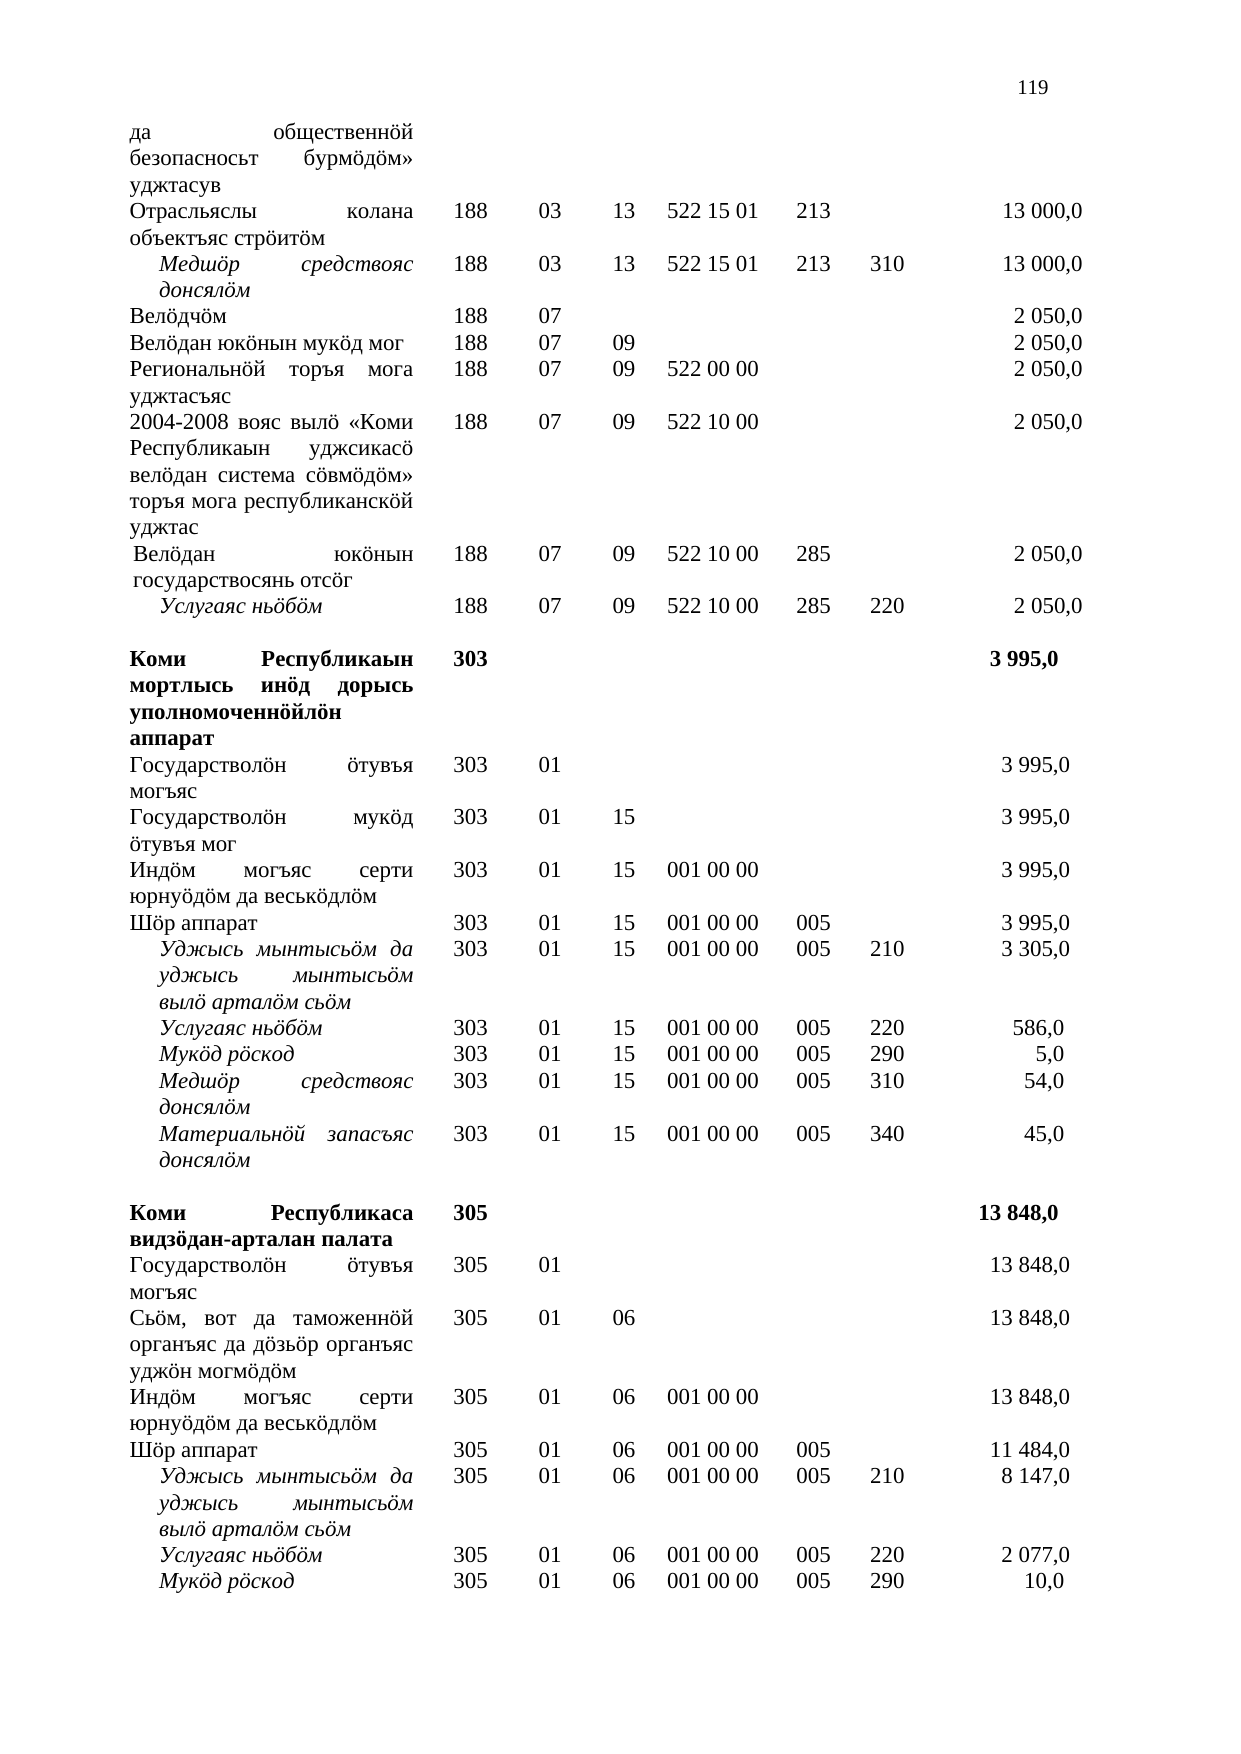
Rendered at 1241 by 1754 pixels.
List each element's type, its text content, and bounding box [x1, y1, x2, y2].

table_cell [842, 197, 916, 250]
table_cell 220 [842, 593, 916, 619]
table_cell 340 [842, 1120, 916, 1172]
table_cell 2 050,0 [916, 355, 1094, 408]
table_cell 303 [425, 935, 498, 1014]
table_cell 005 [779, 1436, 842, 1462]
table_cell 15 [573, 935, 646, 1014]
table_cell 001 00 00 [646, 1383, 779, 1436]
table_cell 06 [573, 1462, 646, 1541]
table_cell Услугаяс ньöбöм [118, 1541, 425, 1568]
table_cell [779, 751, 842, 803]
table_cell 8 147,0 [916, 1462, 1094, 1541]
table_cell [842, 803, 916, 856]
table_cell 303 [425, 909, 498, 935]
table_cell Услугаяс ньöбöм [118, 1014, 425, 1041]
table_cell 2 050,0 [916, 303, 1094, 329]
table_cell 001 00 00 [646, 1541, 779, 1568]
table_cell 01 [499, 803, 572, 856]
table_cell 01 [499, 856, 572, 909]
table_cell Региональнöй торъя мога уджтасъяс [118, 355, 425, 408]
table_cell [842, 751, 916, 803]
table_cell Государстволöн мукöд öтувъя мог [118, 803, 425, 856]
table_cell 07 [499, 593, 572, 619]
table_cell 07 [499, 355, 572, 408]
table_cell 01 [499, 1067, 572, 1119]
table_cell 305 [425, 1541, 498, 1568]
table_cell 290 [842, 1041, 916, 1067]
table_cell 303 [425, 1041, 498, 1067]
table_cell [779, 856, 842, 909]
table_cell 522 15 01 [646, 197, 779, 250]
table_cell 213 [779, 197, 842, 250]
table_cell 310 [842, 250, 916, 303]
table_cell 2 050,0 [916, 408, 1094, 540]
table_cell [499, 118, 572, 197]
table_cell 522 10 00 [646, 593, 779, 619]
table_cell 15 [573, 803, 646, 856]
table_cell 13 848,0 [916, 1383, 1094, 1436]
table_cell 3 305,0 [916, 935, 1094, 1014]
table_cell 01 [499, 1120, 572, 1172]
table_cell 305 [425, 1304, 498, 1383]
table_cell 10,0 [916, 1568, 1094, 1594]
table_cell 522 00 00 [646, 355, 779, 408]
table_cell [842, 1383, 916, 1436]
table_cell 01 [499, 1041, 572, 1067]
table_cell 15 [573, 856, 646, 909]
table_cell 15 [573, 909, 646, 935]
table_cell [425, 118, 498, 197]
table_cell [842, 329, 916, 355]
table_cell 01 [499, 1304, 572, 1383]
table_cell Мукöд рöскод [118, 1041, 425, 1067]
table_cell 09 [573, 329, 646, 355]
table_cell [779, 329, 842, 355]
table_cell 15 [573, 1041, 646, 1067]
table_cell 001 00 00 [646, 1436, 779, 1462]
table_cell 305 [425, 1251, 498, 1304]
table_cell 303 [425, 1014, 498, 1041]
table_cell [779, 1199, 842, 1251]
table_cell [499, 619, 572, 645]
table_cell [646, 303, 779, 329]
table_cell Отрасльяслы колана объектъяс стрöитöм [118, 197, 425, 250]
table_cell 03 [499, 250, 572, 303]
table_cell [573, 1172, 646, 1199]
table_cell [573, 1199, 646, 1251]
table_cell 001 00 00 [646, 1568, 779, 1594]
table_cell 06 [573, 1383, 646, 1436]
table_cell 305 [425, 1568, 498, 1594]
table_cell 001 00 00 [646, 1041, 779, 1067]
table_cell [646, 1251, 779, 1304]
table_cell Услугаяс ньöбöм [118, 593, 425, 619]
table_cell 01 [499, 1383, 572, 1436]
table_cell 09 [573, 355, 646, 408]
table_cell [842, 408, 916, 540]
table_cell [779, 803, 842, 856]
table_cell 07 [499, 303, 572, 329]
table_cell 303 [425, 1120, 498, 1172]
table_cell 188 [425, 329, 498, 355]
table_cell 001 00 00 [646, 1462, 779, 1541]
table_cell [779, 1383, 842, 1436]
table_cell [499, 1199, 572, 1251]
table_cell [842, 619, 916, 645]
table_cell 005 [779, 1541, 842, 1568]
table_cell 188 [425, 250, 498, 303]
table_cell 005 [779, 1041, 842, 1067]
table_cell 522 10 00 [646, 408, 779, 540]
table_cell 09 [573, 540, 646, 592]
table_cell 5,0 [916, 1041, 1094, 1067]
table_cell [646, 1304, 779, 1383]
table_cell 305 [425, 1462, 498, 1541]
table_cell 310 [842, 1067, 916, 1119]
table_cell [779, 118, 842, 197]
table_cell Индöм могъяс серти юрнуöдöм да веськöдлöм [118, 1383, 425, 1436]
table_cell 15 [573, 1120, 646, 1172]
table_cell [646, 803, 779, 856]
table_cell Материальнöй запасъяс донсялöм [118, 1120, 425, 1172]
table_cell 01 [499, 1251, 572, 1304]
table_cell 06 [573, 1568, 646, 1594]
table_cell [573, 303, 646, 329]
table_cell 2 050,0 [916, 593, 1094, 619]
table_cell [842, 1436, 916, 1462]
table_cell [842, 1304, 916, 1383]
table_cell 07 [499, 540, 572, 592]
table_cell Государстволöн öтувъя могъяс [118, 751, 425, 803]
table_cell [842, 645, 916, 751]
table_cell 01 [499, 751, 572, 803]
table_cell [573, 118, 646, 197]
table_cell [573, 645, 646, 751]
table_cell [842, 303, 916, 329]
table_cell [842, 1199, 916, 1251]
table_cell 01 [499, 1014, 572, 1041]
table_cell 188 [425, 408, 498, 540]
table_cell [779, 645, 842, 751]
table_cell 01 [499, 1568, 572, 1594]
table_cell 586,0 [916, 1014, 1094, 1041]
table_cell 005 [779, 935, 842, 1014]
table_cell [916, 619, 1094, 645]
table_cell 3 995,0 [916, 803, 1094, 856]
table_cell 001 00 00 [646, 1014, 779, 1041]
table_cell 001 00 00 [646, 856, 779, 909]
table_cell Шöр аппарат [118, 1436, 425, 1462]
table_cell 188 [425, 593, 498, 619]
table_cell 01 [499, 935, 572, 1014]
table_cell 303 [425, 645, 498, 751]
table_cell 06 [573, 1436, 646, 1462]
table_cell [779, 619, 842, 645]
table_cell 290 [842, 1568, 916, 1594]
table_cell 210 [842, 935, 916, 1014]
table_cell 2 077,0 [916, 1541, 1094, 1568]
table_cell [573, 619, 646, 645]
table_cell [646, 645, 779, 751]
table_cell 15 [573, 1014, 646, 1041]
table_cell 01 [499, 909, 572, 935]
table_cell 005 [779, 909, 842, 935]
table_cell 07 [499, 408, 572, 540]
table_cell 13 848,0 [916, 1304, 1094, 1383]
table_cell [842, 355, 916, 408]
table_cell 3 995,0 [916, 909, 1094, 935]
table_cell [646, 751, 779, 803]
table_cell да общественнöй безопасносьт бурмöдöм» уджтасув [118, 118, 425, 197]
table_cell [779, 303, 842, 329]
table_cell 13 [573, 250, 646, 303]
table_cell 188 [425, 303, 498, 329]
table_cell [842, 540, 916, 592]
table_cell 210 [842, 1462, 916, 1541]
table_cell [842, 118, 916, 197]
table_cell 13 848,0 [916, 1199, 1094, 1251]
table_cell 001 00 00 [646, 935, 779, 1014]
table_cell [425, 1172, 498, 1199]
table_cell 005 [779, 1120, 842, 1172]
table_cell 001 00 00 [646, 909, 779, 935]
table_cell 220 [842, 1014, 916, 1041]
table_cell 303 [425, 751, 498, 803]
table_cell 001 00 00 [646, 1120, 779, 1172]
table_cell [646, 619, 779, 645]
table_cell [916, 118, 1094, 197]
table_cell 005 [779, 1568, 842, 1594]
table_cell [646, 1199, 779, 1251]
table_cell 45,0 [916, 1120, 1094, 1172]
table_cell 305 [425, 1436, 498, 1462]
table_cell 285 [779, 540, 842, 592]
table_cell 06 [573, 1541, 646, 1568]
table_cell Медшöр средствояс донсялöм [118, 1067, 425, 1119]
table_cell 01 [499, 1541, 572, 1568]
table_cell [425, 619, 498, 645]
table_cell 13 000,0 [916, 250, 1094, 303]
table_cell 001 00 00 [646, 1067, 779, 1119]
table_cell [779, 1304, 842, 1383]
table_cell 06 [573, 1304, 646, 1383]
table_cell Сьöм, вот да таможеннöй органъяс да дöзьöр органъяс уджöн могмöдöм [118, 1304, 425, 1383]
table_cell [118, 1172, 425, 1199]
table_cell 2 050,0 [916, 540, 1094, 592]
table_cell 07 [499, 329, 572, 355]
table_cell Велöдан юкöнын государствосянь отсöг [118, 540, 425, 592]
table_cell Государстволöн öтувъя могъяс [118, 1251, 425, 1304]
table_cell Велöдчöм [118, 303, 425, 329]
table_cell [842, 1251, 916, 1304]
table_cell 3 995,0 [916, 751, 1094, 803]
table_cell 01 [499, 1462, 572, 1541]
table_cell Велöдан юкöнын мукöд мог [118, 329, 425, 355]
table_cell [499, 1172, 572, 1199]
table_cell Уджысь мынтысьöм да уджысь мынтысьöм вылö арталöм сьöм [118, 935, 425, 1014]
table_cell Медшöр средствояс донсялöм [118, 250, 425, 303]
table_cell [646, 329, 779, 355]
table_cell [499, 645, 572, 751]
table_cell 09 [573, 408, 646, 540]
table_cell 3 995,0 [916, 856, 1094, 909]
table_cell 3 995,0 [916, 645, 1094, 751]
table_cell 188 [425, 355, 498, 408]
table_cell 11 484,0 [916, 1436, 1094, 1462]
table_cell [779, 408, 842, 540]
table_cell 2 050,0 [916, 329, 1094, 355]
table_cell 303 [425, 856, 498, 909]
table_cell 305 [425, 1383, 498, 1436]
table_cell [842, 1172, 916, 1199]
table_cell Уджысь мынтысьöм да уджысь мынтысьöм вылö арталöм сьöм [118, 1462, 425, 1541]
table_cell 188 [425, 197, 498, 250]
table_cell Шöр аппарат [118, 909, 425, 935]
table_cell Коми Республикаса видзöдан-арталан палата [118, 1199, 425, 1251]
table_cell 09 [573, 593, 646, 619]
table_cell 303 [425, 1067, 498, 1119]
table_cell 522 15 01 [646, 250, 779, 303]
table_cell [842, 909, 916, 935]
table_cell 522 10 00 [646, 540, 779, 592]
table_cell 54,0 [916, 1067, 1094, 1119]
table_cell 03 [499, 197, 572, 250]
table_cell 13 848,0 [916, 1251, 1094, 1304]
table_cell [916, 1172, 1094, 1199]
table_cell 005 [779, 1014, 842, 1041]
table_cell [573, 751, 646, 803]
table_cell [842, 856, 916, 909]
table_cell 305 [425, 1199, 498, 1251]
table_cell Индöм могъяс серти юрнуöдöм да веськöдлöм [118, 856, 425, 909]
table_cell [573, 1251, 646, 1304]
table_cell [779, 1172, 842, 1199]
table_cell 285 [779, 593, 842, 619]
table_cell [779, 1251, 842, 1304]
table_cell [646, 1172, 779, 1199]
table_cell 13 000,0 [916, 197, 1094, 250]
table_cell [779, 355, 842, 408]
table_cell 005 [779, 1067, 842, 1119]
table_cell Мукöд рöскод [118, 1568, 425, 1594]
table_cell [118, 619, 425, 645]
table_cell 15 [573, 1067, 646, 1119]
table_cell [646, 118, 779, 197]
table_cell 01 [499, 1436, 572, 1462]
table_cell 213 [779, 250, 842, 303]
table_cell 13 [573, 197, 646, 250]
table_cell 303 [425, 803, 498, 856]
table_cell 220 [842, 1541, 916, 1568]
table_cell 188 [425, 540, 498, 592]
table_cell 2004-2008 вояс вылö «Коми Республикаын уджсикасö велöдан система сöвмöдöм» торъя мога республиканскöй уджтас [118, 408, 425, 540]
table_cell 005 [779, 1462, 842, 1541]
table_cell Коми Республикаын мортлысь инöд дорысь уполномоченнöйлöн аппарат [118, 645, 425, 751]
